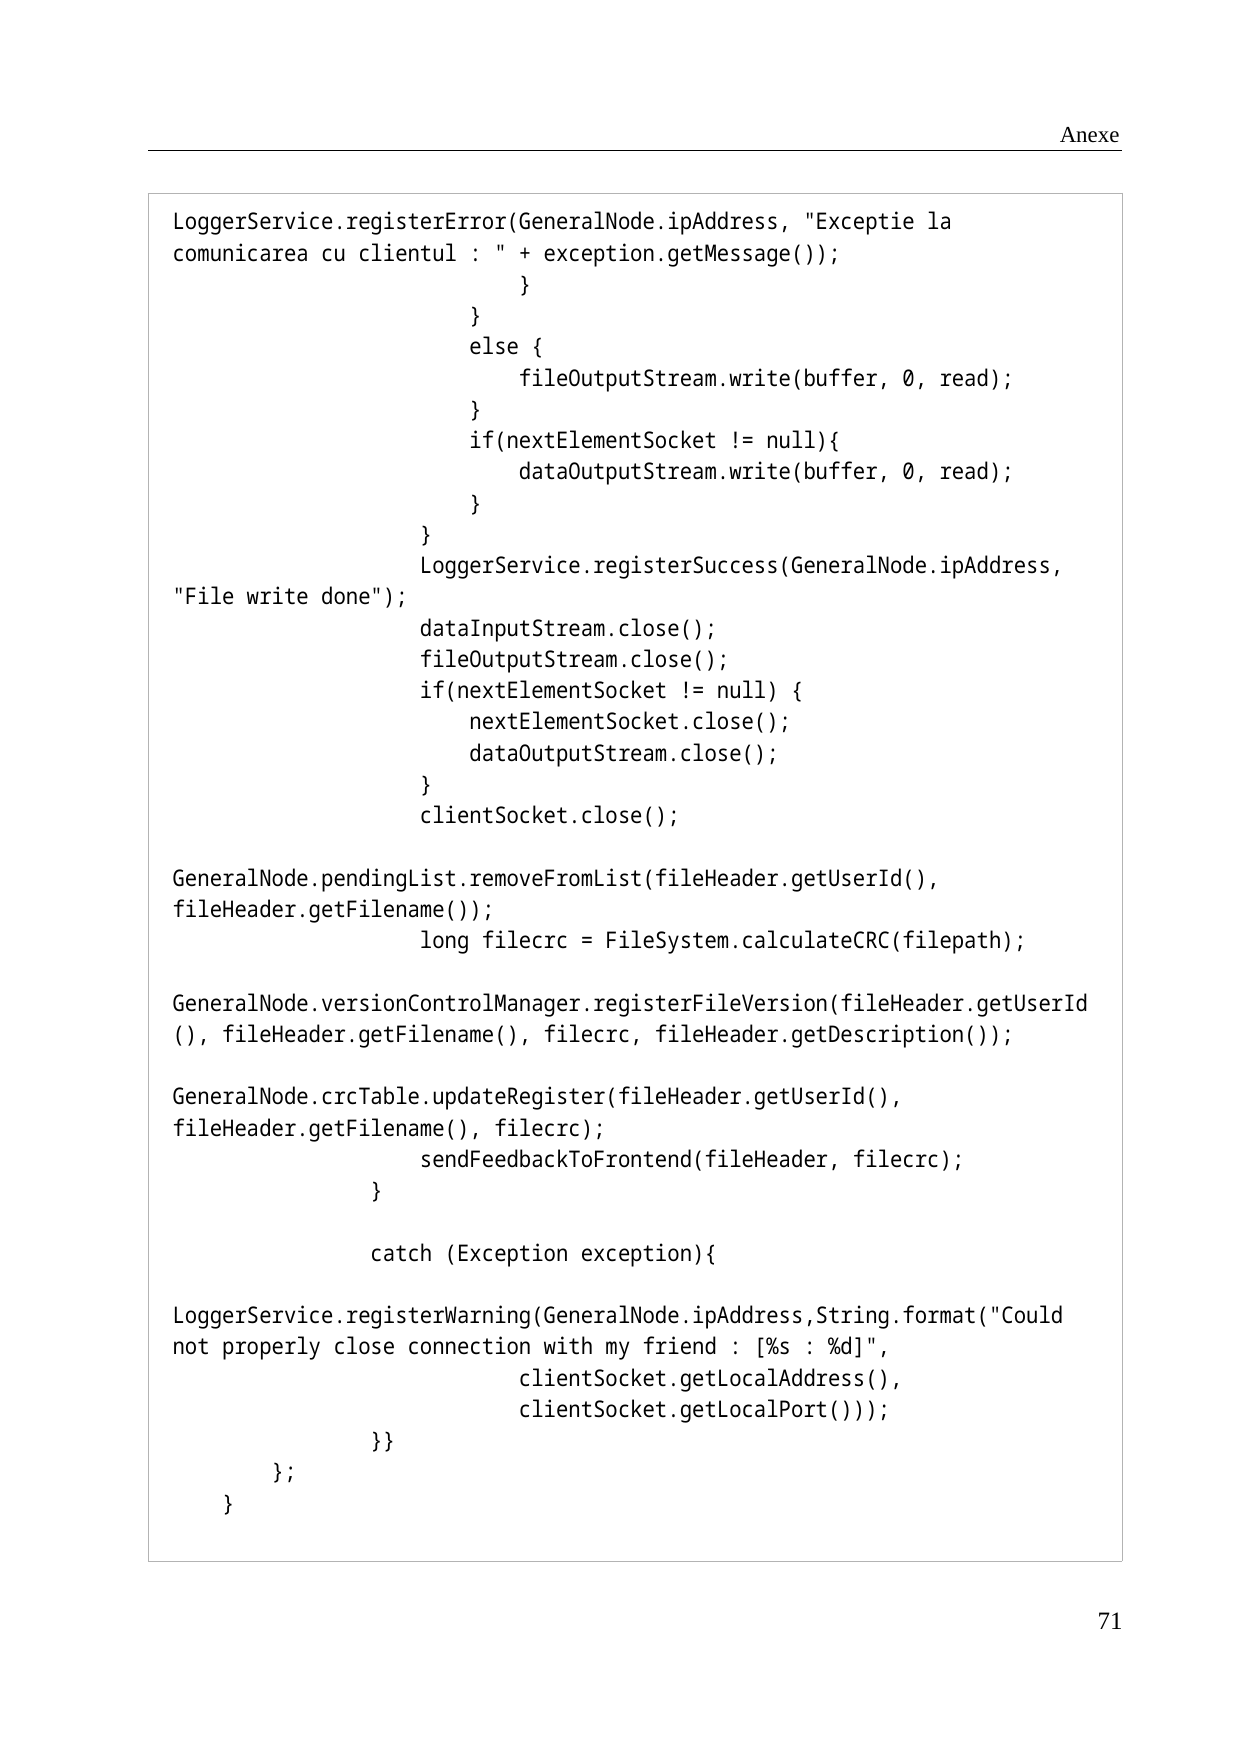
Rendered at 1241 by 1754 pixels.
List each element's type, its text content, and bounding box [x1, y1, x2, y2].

text if(nextElementSocket != null){ [149, 411, 1122, 443]
text } [149, 255, 1122, 286]
text fileOutputStream.close(); [149, 630, 1122, 661]
text } [149, 474, 1122, 505]
text if(nextElementSocket != null) { [149, 661, 1122, 693]
text catch (Exception exception){ [149, 1224, 1122, 1255]
text GeneralNode.crcTable.updateRegister(fileHeader.getUserId(), fileHeader.getFilename(), filecrc); [149, 1036, 1122, 1130]
text } [149, 505, 1122, 536]
text } [149, 1474, 1122, 1518]
text clientSocket.close(); [149, 786, 1122, 818]
text } [149, 755, 1122, 786]
text }} [149, 1411, 1122, 1443]
text } [149, 1161, 1122, 1205]
text GeneralNode.pendingList.removeFromList(fileHeader.getUserId(), fileHeader.getFilename()); [149, 818, 1122, 911]
text LoggerService.registerWarning(GeneralNode.ipAddress,String.format("Could not properly close connection with my friend : [%s : %d]", [149, 1255, 1122, 1349]
text } [149, 380, 1122, 411]
text LoggerService.registerError(GeneralNode.ipAddress, "Exceptie la comunicarea cu clientul : " + exception.getMessage()); [149, 194, 1122, 255]
text dataOutputStream.write(buffer, 0, read); [149, 443, 1122, 474]
text GeneralNode.versionControlManager.registerFileVersion(fileHeader.getUserId(), fileHeader.getFilename(), filecrc, fileHeader.getDescription()); [149, 943, 1122, 1036]
text dataOutputStream.close(); [149, 724, 1122, 755]
text } [149, 286, 1122, 318]
text clientSocket.getLocalPort())); [149, 1380, 1122, 1411]
text sendFeedbackToFrontend(fileHeader, filecrc); [149, 1130, 1122, 1161]
text else { [149, 318, 1122, 349]
text clientSocket.getLocalAddress(), [149, 1349, 1122, 1380]
text long filecrc = FileSystem.calculateCRC(filepath); [149, 911, 1122, 943]
text }; [149, 1443, 1122, 1474]
text LoggerService.registerSuccess(GeneralNode.ipAddress, "File write done"); [149, 536, 1122, 599]
text nextElementSocket.close(); [149, 693, 1122, 724]
text fileOutputStream.write(buffer, 0, read); [149, 349, 1122, 380]
text dataInputStream.close(); [149, 599, 1122, 630]
